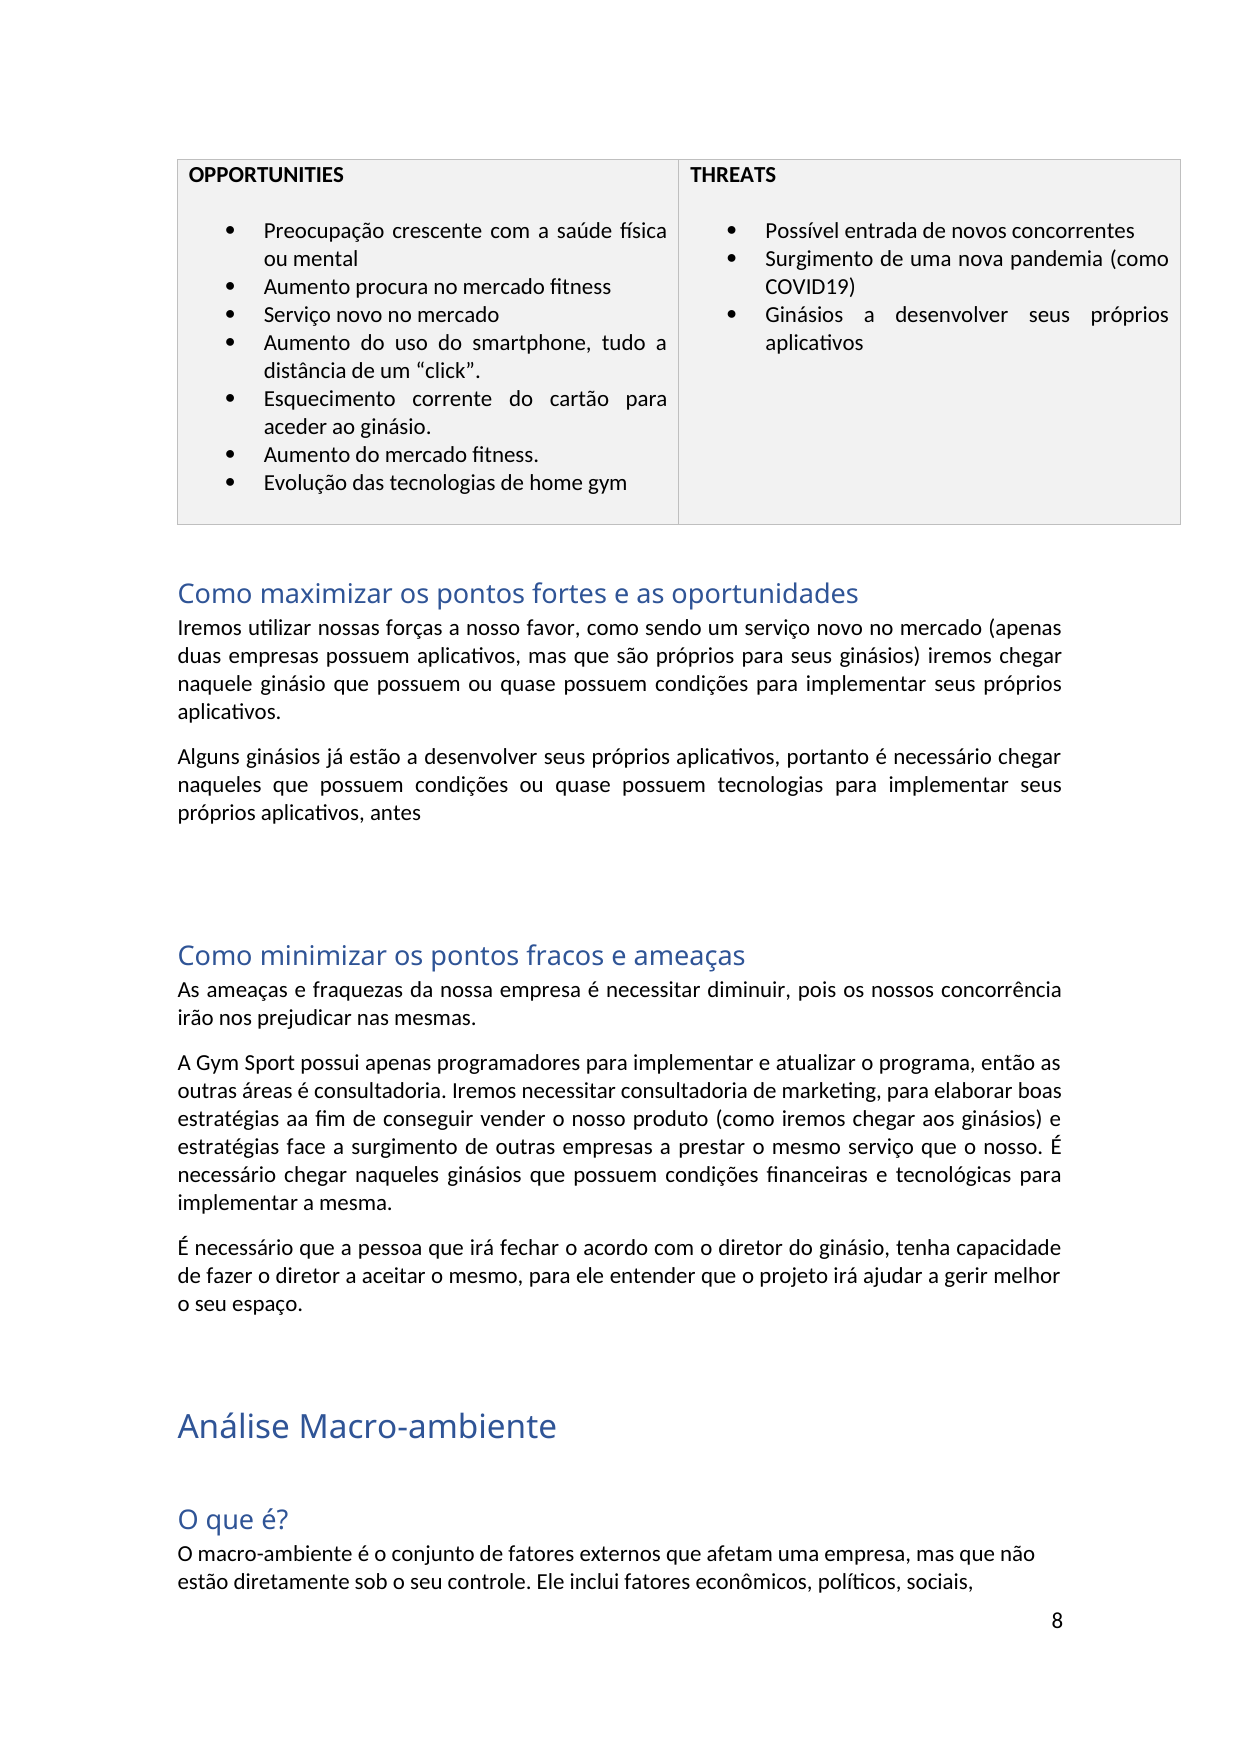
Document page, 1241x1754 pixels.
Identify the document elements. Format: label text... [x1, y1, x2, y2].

subtitle Análise Macro-ambiente [177, 1403, 1063, 1449]
subtitle Como minimizar os pontos fracos e ameaças [177, 936, 1063, 973]
text O macro-ambiente é o conjunto de fatores externos que afetam uma empresa, mas que não estão diretamente sob o seu controle. Ele inclui fatores econômicos, políticos, sociais, [177, 1539, 1063, 1595]
text A Gym Sport possui apenas programadores para implementar e atualizar o programa, então as outras áreas é consultadoria. Iremos necessitar consultadoria de marketing, para elaborar boas estratégias aa fim de conseguir vender o nosso produto (como iremos chegar aos ginásios) e estratégias face a surgimento de outras empresas a prestar o mesmo serviço que o nosso. É necessário chegar naqueles ginásios que possuem condições financeiras e tecnológicas para implementar a mesma. [177, 1048, 1063, 1216]
text Alguns ginásios já estão a desenvolver seus próprios aplicativos, portanto é necessário chegar naqueles que possuem condições ou quase possuem tecnologias para implementar seus próprios aplicativos, antes [177, 742, 1063, 826]
subtitle O que é? [177, 1500, 1063, 1537]
subtitle Como maximizar os pontos fortes e as oportunidades [177, 574, 1063, 611]
table_cell THREATS Possível entrada de novos concorrentes Surgimento de uma nova pandemia (como COVID19) Ginásios a desenvolver seus próprios aplicativos [679, 160, 1180, 524]
text É necessário que a pessoa que irá fechar o acordo com o diretor do ginásio, tenha capacidade de fazer o diretor a aceitar o mesmo, para ele entender que o projeto irá ajudar a gerir melhor o seu espaço. [177, 1233, 1063, 1317]
table_cell OPPORTUNITIES Preocupação crescente com a saúde física ou mental Aumento procura no mercado fitness Serviço novo no mercado Aumento do uso do smartphone, tudo a distância de um “click”. Esquecimento corrente do cartão para aceder ao ginásio. Aumento do mercado fitness. Evolução das tecnologias de home gym [178, 160, 678, 524]
text Iremos utilizar nossas forças a nosso favor, como sendo um serviço novo no mercado (apenas duas empresas possuem aplicativos, mas que são próprios para seus ginásios) iremos chegar naquele ginásio que possuem ou quase possuem condições para implementar seus próprios aplicativos. [177, 613, 1063, 725]
text As ameaças e fraquezas da nossa empresa é necessitar diminuir, pois os nossos concorrência irão nos prejudicar nas mesmas. [177, 975, 1063, 1031]
